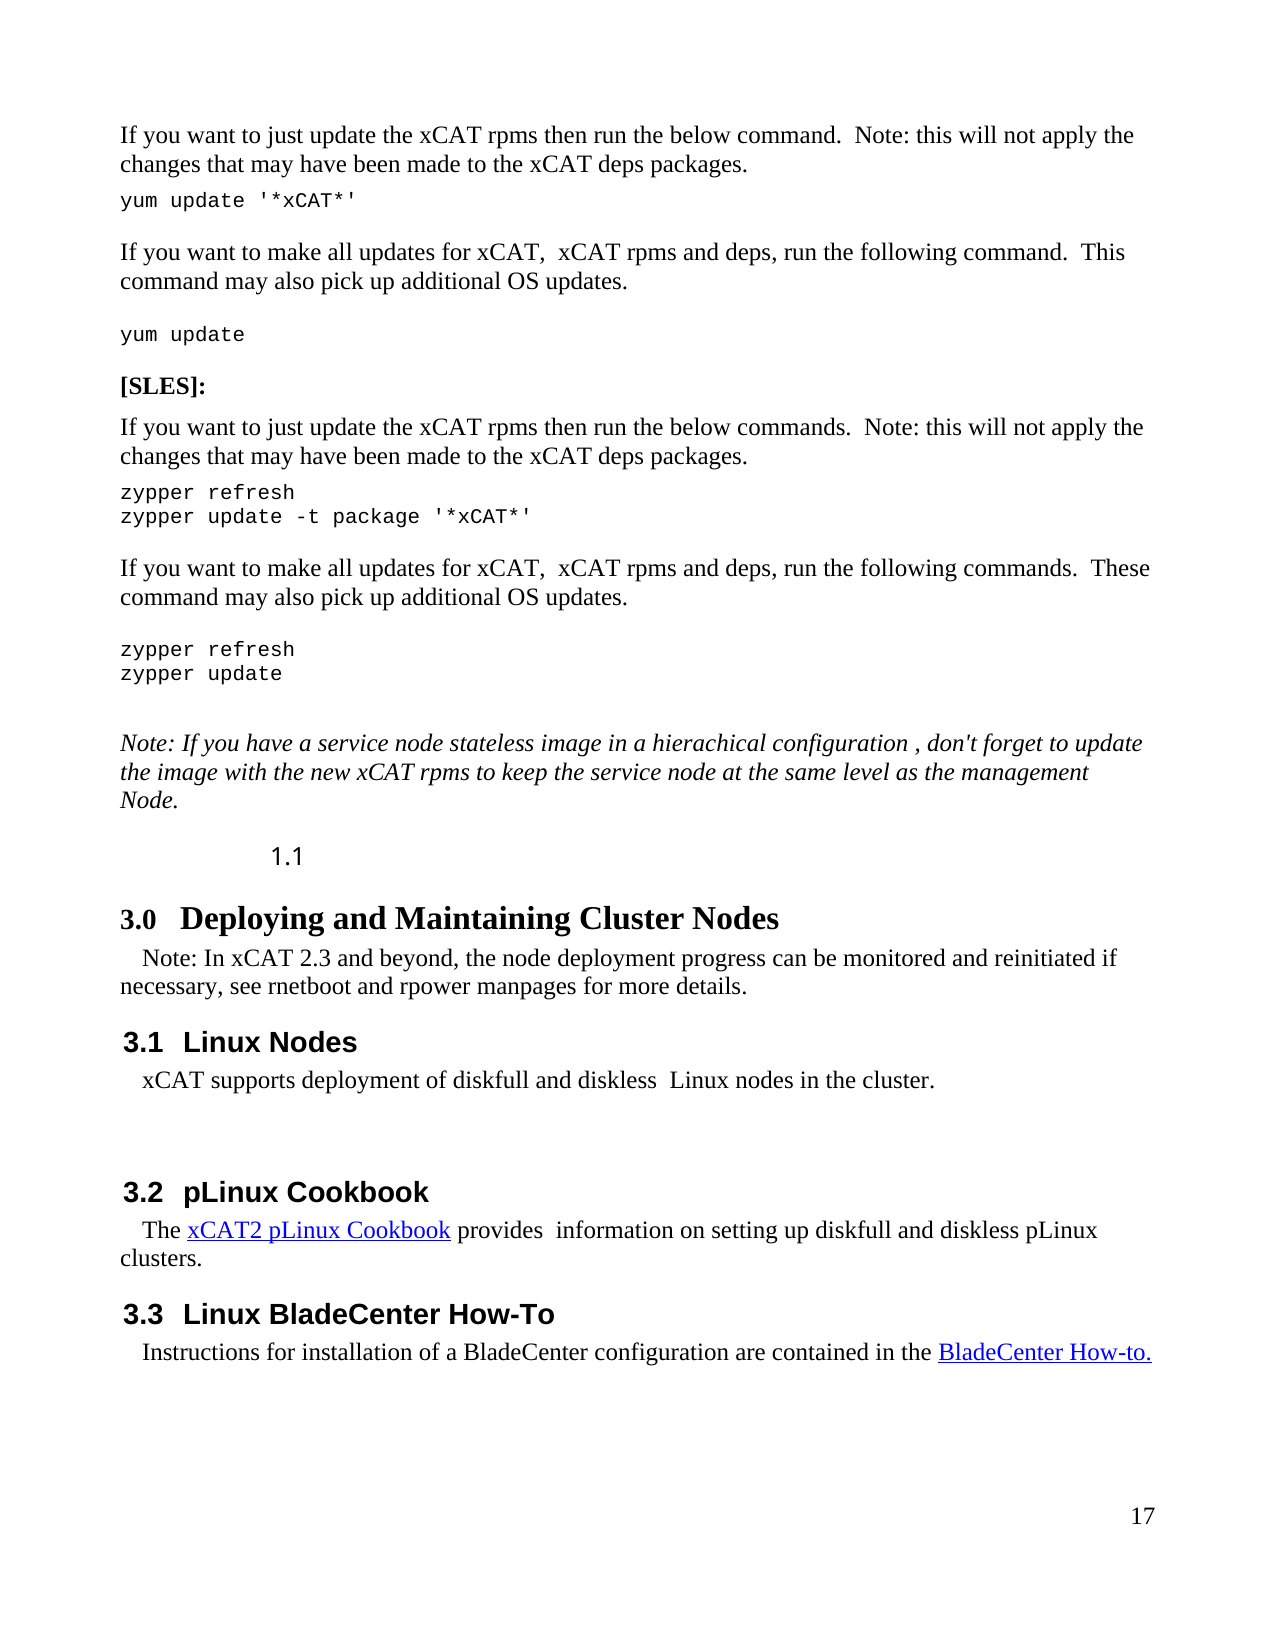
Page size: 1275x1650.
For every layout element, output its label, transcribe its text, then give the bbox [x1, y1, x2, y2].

text yum update [120, 323, 1155, 347]
text zypper refresh [120, 639, 1155, 663]
text Instructions for installation of a BladeCenter configuration are contained in the BladeCenter How-to. [120, 1337, 1155, 1366]
text The xCAT2 pLinux Cookbook provides information on setting up diskfull and diskless pLinux clusters. [120, 1215, 1155, 1272]
subtitle Deploying and Maintaining Cluster Nodes [120, 898, 1155, 936]
text yum update '*xCAT*' [120, 190, 1155, 214]
text If you want to make all updates for xCAT, xCAT rpms and deps, run the following command. This command may also pick up additional OS updates. [120, 237, 1155, 295]
subtitle pLinux Cookbook [123, 1175, 1155, 1208]
text Note: If you have a service node stateless image in a hierachical configuration , don't forget to update the image with the new xCAT rpms to keep the service node at the same level as the management Node. [120, 728, 1155, 814]
subtitle Linux BladeCenter How-To [123, 1297, 1155, 1331]
text xCAT supports deployment of diskfull and diskless Linux nodes in the cluster. [120, 1065, 1155, 1094]
text If you want to just update the xCAT rpms then run the below command. Note: this will not apply the changes that may have been made to the xCAT deps packages. [120, 120, 1155, 177]
subtitle Linux Nodes [123, 1025, 1155, 1059]
text zypper update [120, 663, 1155, 687]
text zypper update -t package '*xCAT*' [120, 506, 1155, 529]
text Note: In xCAT 2.3 and beyond, the node deployment progress can be monitored and reinitiated if necessary, see rnetboot and rpower manpages for more details. [120, 943, 1155, 1000]
text If you want to just update the xCAT rpms then run the below commands. Note: this will not apply the changes that may have been made to the xCAT deps packages. [120, 412, 1155, 469]
text zypper refresh [120, 482, 1155, 506]
text [SLES]: [120, 371, 1155, 399]
text If you want to make all updates for xCAT, xCAT rpms and deps, run the following commands. These command may also pick up additional OS updates. [120, 553, 1155, 611]
